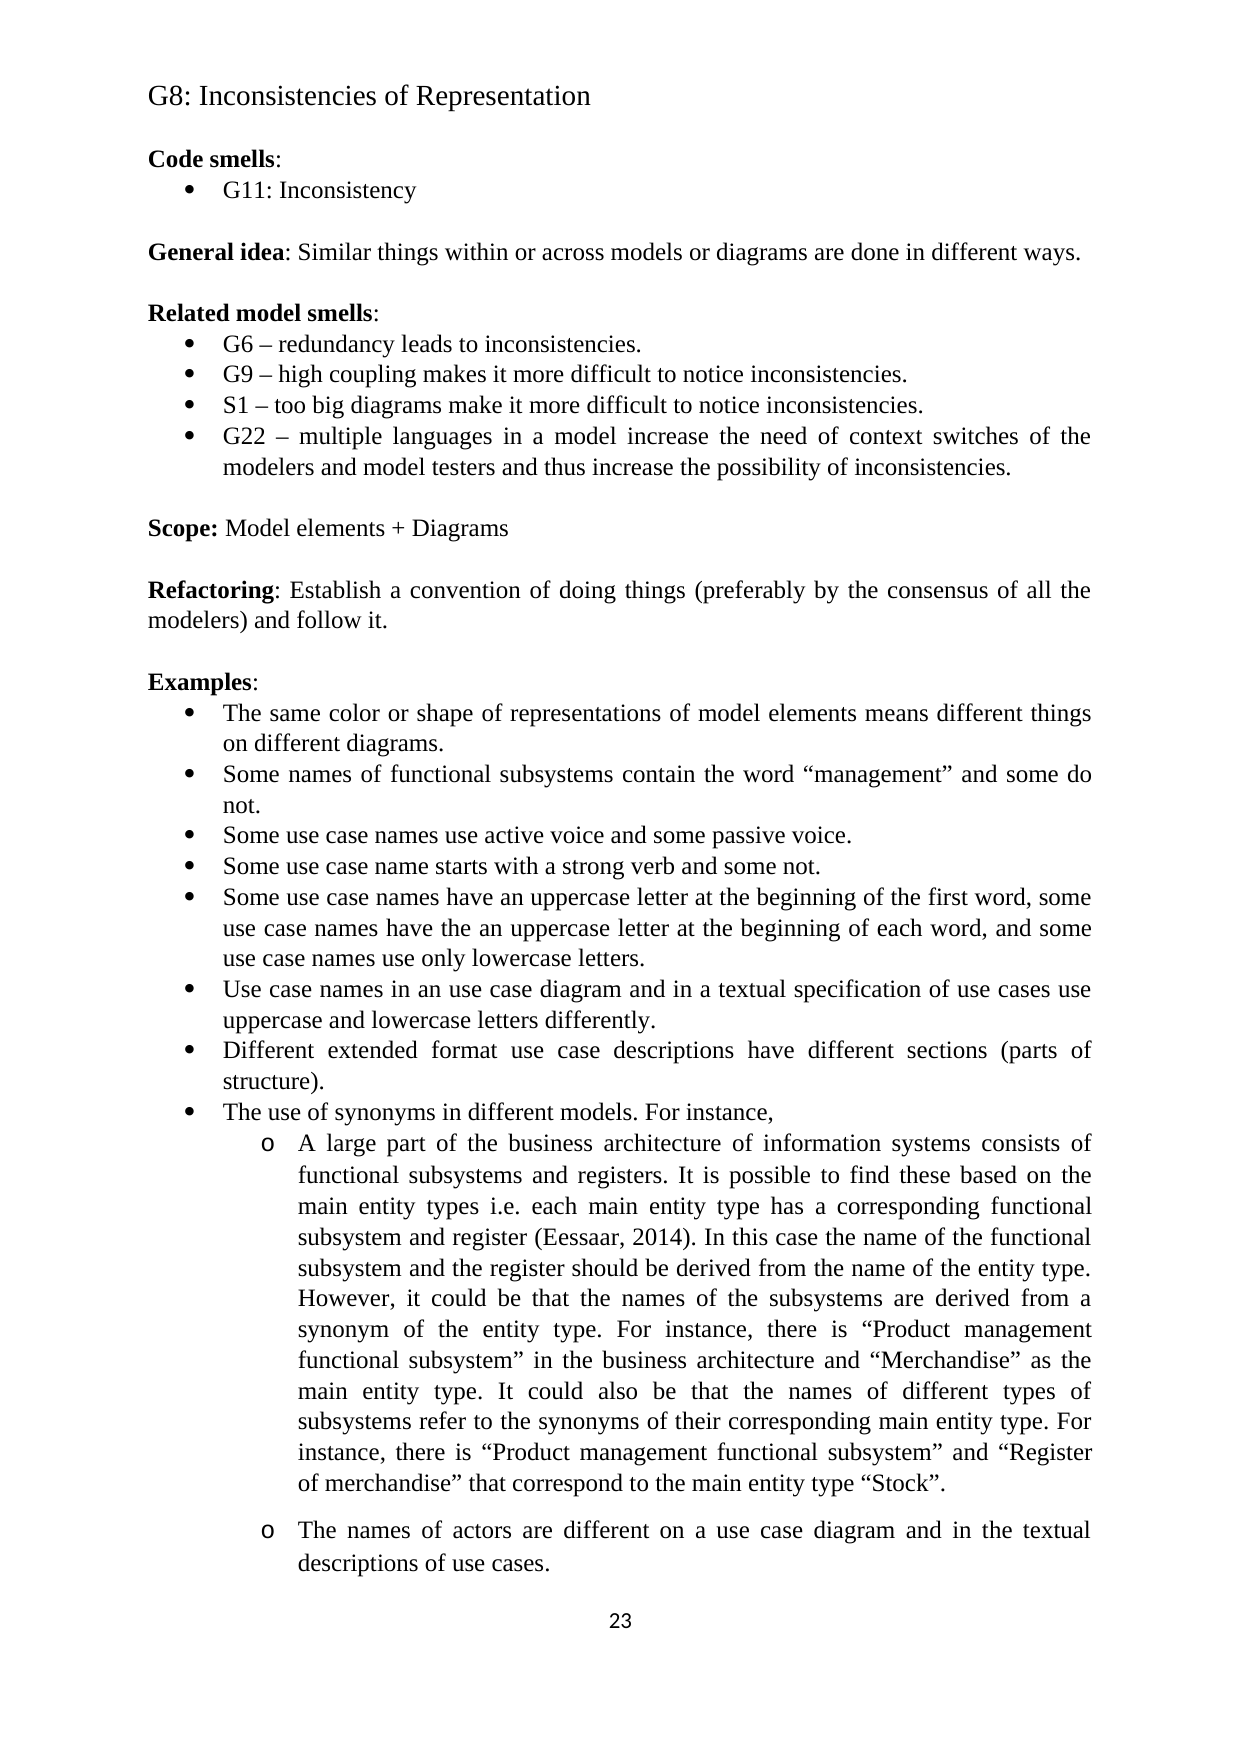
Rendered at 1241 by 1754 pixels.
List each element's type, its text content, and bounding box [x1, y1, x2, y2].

subtitle G8: Inconsistencies of Representation [148, 78, 1093, 111]
list G22 – multiple languages in a model increase the need of context switches of the modelers and model testers and thus increase the possibility of inconsistencies. [185, 421, 1093, 481]
list The names of actors are different on a use case diagram and in the textual descriptions of use cases. [260, 1515, 1093, 1577]
list G9 – high coupling makes it more difficult to notice inconsistencies. [185, 359, 1093, 388]
text Related model smells: [148, 298, 1093, 327]
text Refactoring: Establish a convention of doing things (preferably by the consensus of all the modelers) and follow it. [148, 575, 1093, 634]
text General idea: Similar things within or across models or diagrams are done in different ways. [148, 237, 1093, 265]
list A large part of the business architecture of information systems consists of functional subsystems and registers. It is possible to find these based on the main entity types i.e. each main entity type has a corresponding functional subsystem and register (Eessaar, 2014). In this case the name of the functional subsystem and the register should be derived from the name of the entity type. However, it could be that the names of the subsystems are derived from a synonym of the entity type. For instance, there is “Product management functional subsystem” in the business architecture and “Merchandise” as the main entity type. It could also be that the names of different types of subsystems refer to the synonyms of their corresponding main entity type. For instance, there is “Product management functional subsystem” and “Register of merchandise” that correspond to the main entity type “Stock”. [260, 1128, 1093, 1497]
list The use of synonyms in different models. For instance, [185, 1097, 1093, 1126]
text Scope: Model elements + Diagrams [148, 513, 1093, 542]
text Examples: [148, 667, 1093, 696]
list Use case names in an use case diagram and in a textual specification of use cases use uppercase and lowercase letters differently. [185, 974, 1093, 1034]
list Some use case names use active voice and some passive voice. [185, 821, 1093, 849]
list G11: Inconsistency [185, 175, 1093, 204]
list Different extended format use case descriptions have different sections (parts of structure). [185, 1036, 1093, 1095]
list G6 – redundancy leads to inconsistencies. [185, 329, 1093, 358]
list The same color or shape of representations of model elements means different things on different diagrams. [185, 698, 1093, 757]
list Some names of functional subsystems contain the word “management” and some do not. [185, 759, 1093, 818]
list S1 – too big diagrams make it more difficult to notice inconsistencies. [185, 390, 1093, 419]
list Some use case names have an uppercase letter at the beginning of the first word, some use case names have the an uppercase letter at the beginning of each word, and some use case names use only lowercase letters. [185, 882, 1093, 972]
list Some use case name starts with a strong verb and some not. [185, 851, 1093, 880]
text Code smells: [148, 144, 1093, 173]
